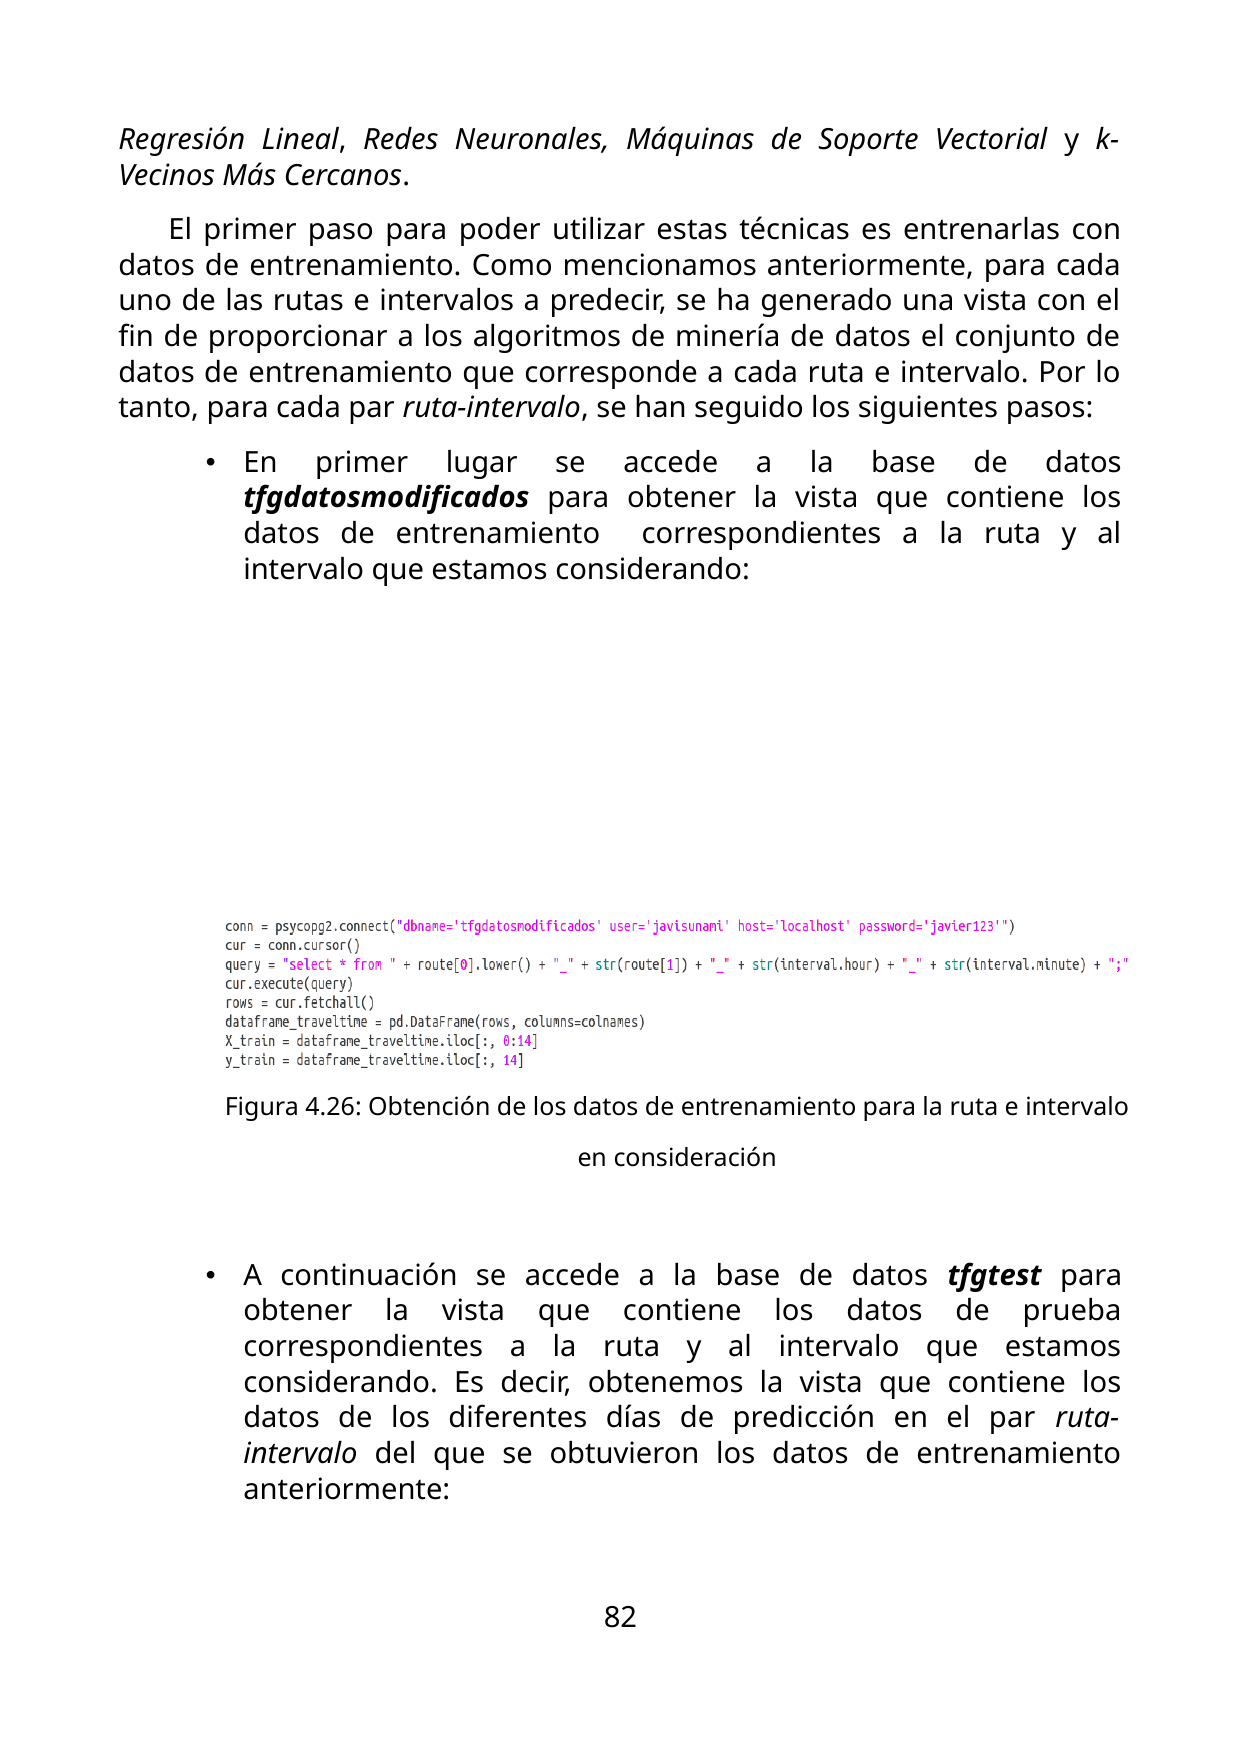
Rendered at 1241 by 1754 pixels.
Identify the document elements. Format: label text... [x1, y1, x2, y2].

text Regresión Lineal, Redes Neuronales, Máquinas de Soporte Vectorial y k-Vecinos Más Cercanos. [118, 118, 1122, 193]
text El primer paso para poder utilizar estas técnicas es entrenarlas con datos de entrenamiento. Como mencionamos anteriormente, para cada uno de las rutas e intervalos a predecir, se ha generado una vista con el fin de proporcionar a los algoritmos de minería de datos el conjunto de datos de entrenamiento que corresponde a cada ruta e intervalo. Por lo tanto, para cada par ruta-intervalo, se han seguido los siguientes pasos: [118, 208, 1122, 426]
list A continuación se accede a la base de datos tfgtest para obtener la vista que contiene los datos de prueba correspondientes a la ruta y al intervalo que estamos considerando. Es decir, obtenemos la vista que contiene los datos de los diferentes días de predicción en el par ruta-intervalo del que se obtuvieron los datos de entrenamiento anteriormente: [206, 1254, 1122, 1508]
picture [218, 917, 1135, 1072]
text Figura 4.26: Obtención de los datos de entrenamiento para la ruta e intervalo en consideración [219, 1072, 1135, 1174]
list En primer lugar se accede a la base de datos tfgdatosmodificados para obtener la vista que contiene los datos de entrenamiento correspondientes a la ruta y al intervalo que estamos considerando: [206, 441, 1122, 588]
